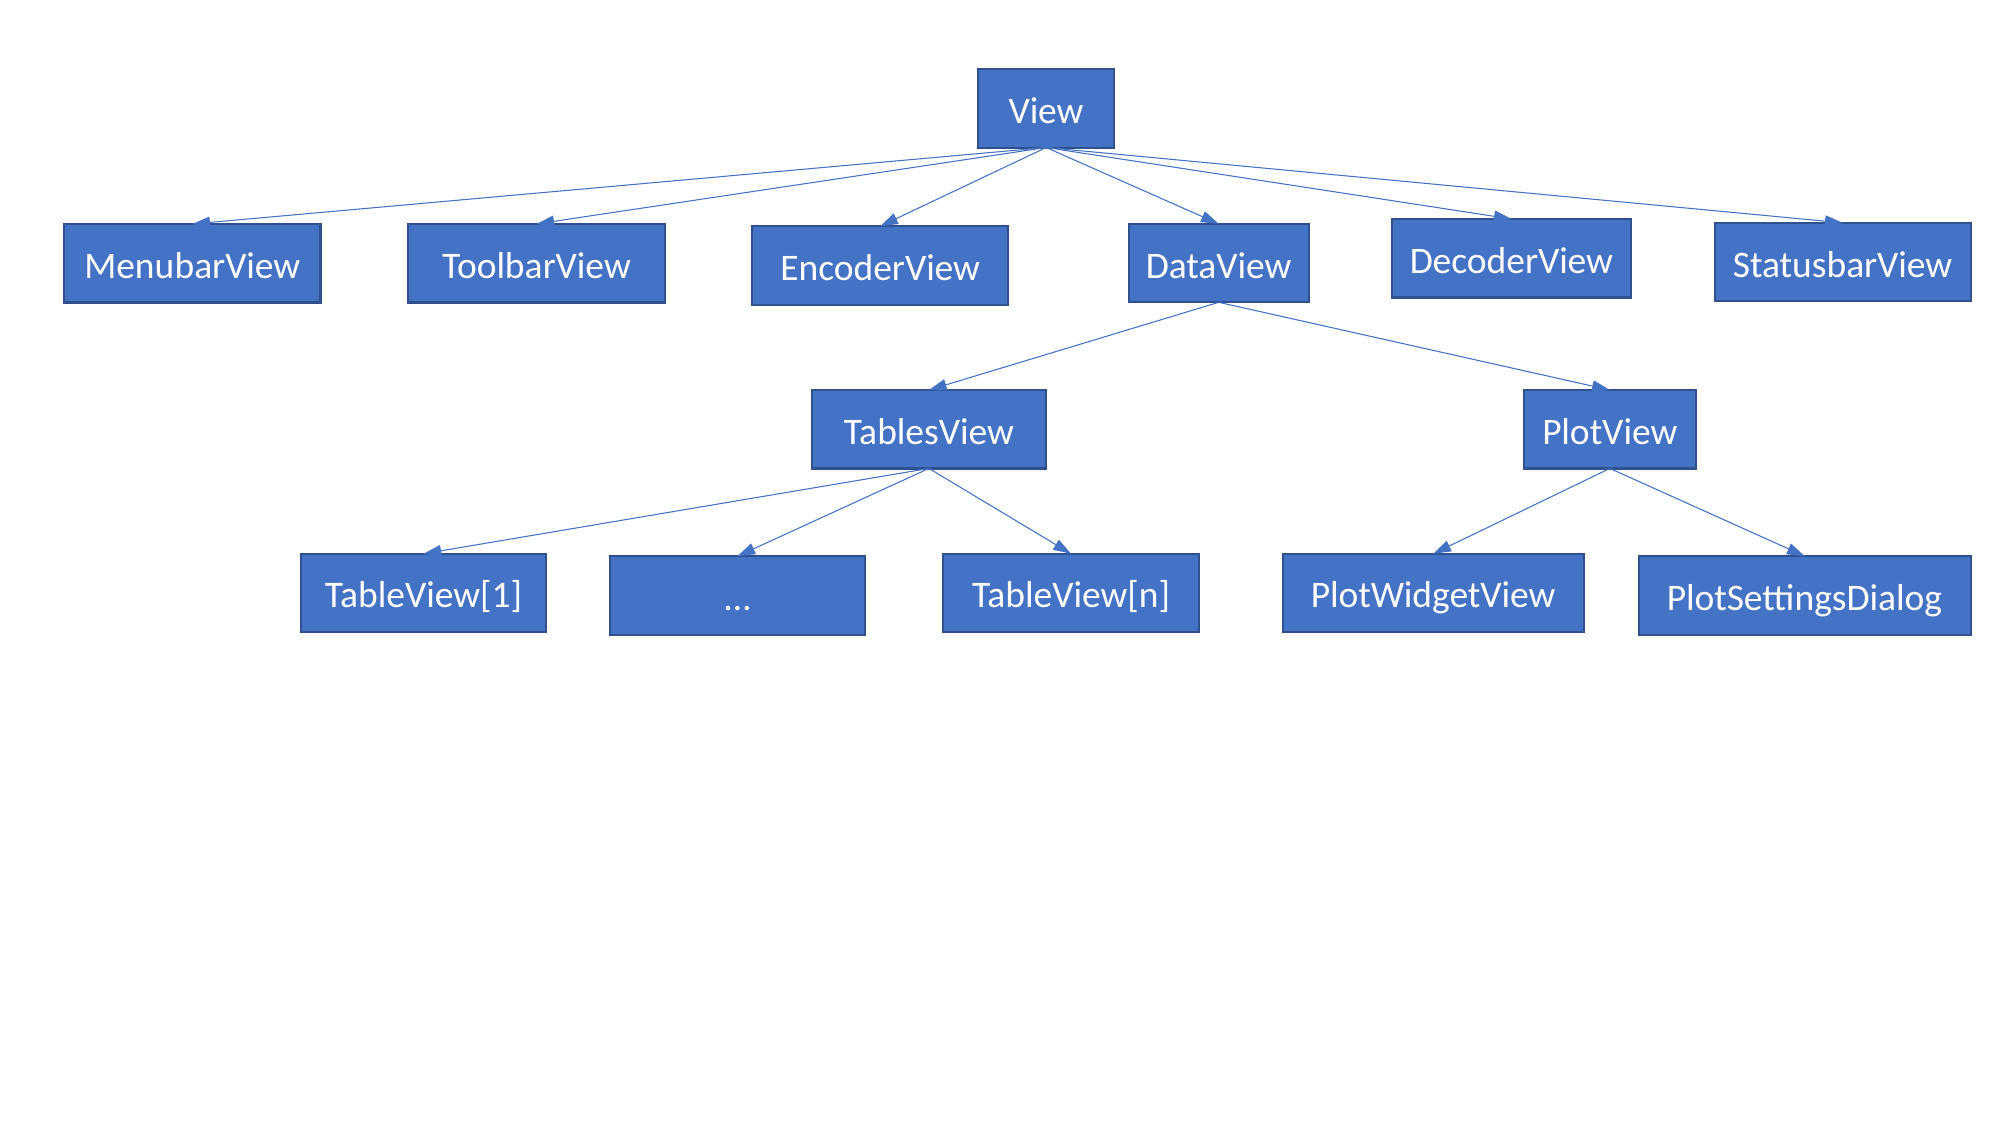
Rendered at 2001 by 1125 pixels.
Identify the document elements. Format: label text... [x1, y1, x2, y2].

text_box TablesView [812, 390, 1046, 468]
text_box … [610, 556, 865, 635]
text_box MenubarView [64, 224, 320, 302]
text_box EncoderView [752, 226, 1008, 305]
text_box DecoderView [1392, 219, 1631, 298]
text_box DataView [1129, 224, 1309, 302]
text_box StatusbarView [1715, 223, 1971, 301]
text_box TableView[1] [301, 554, 546, 632]
text_box PlotWidgetView [1283, 554, 1584, 632]
text_box View [978, 69, 1114, 148]
text_box PlotView [1524, 390, 1696, 468]
text_box TableView[n] [943, 554, 1199, 632]
text_box ToolbarView [408, 224, 665, 302]
text_box PlotSettingsDialog [1639, 556, 1971, 635]
